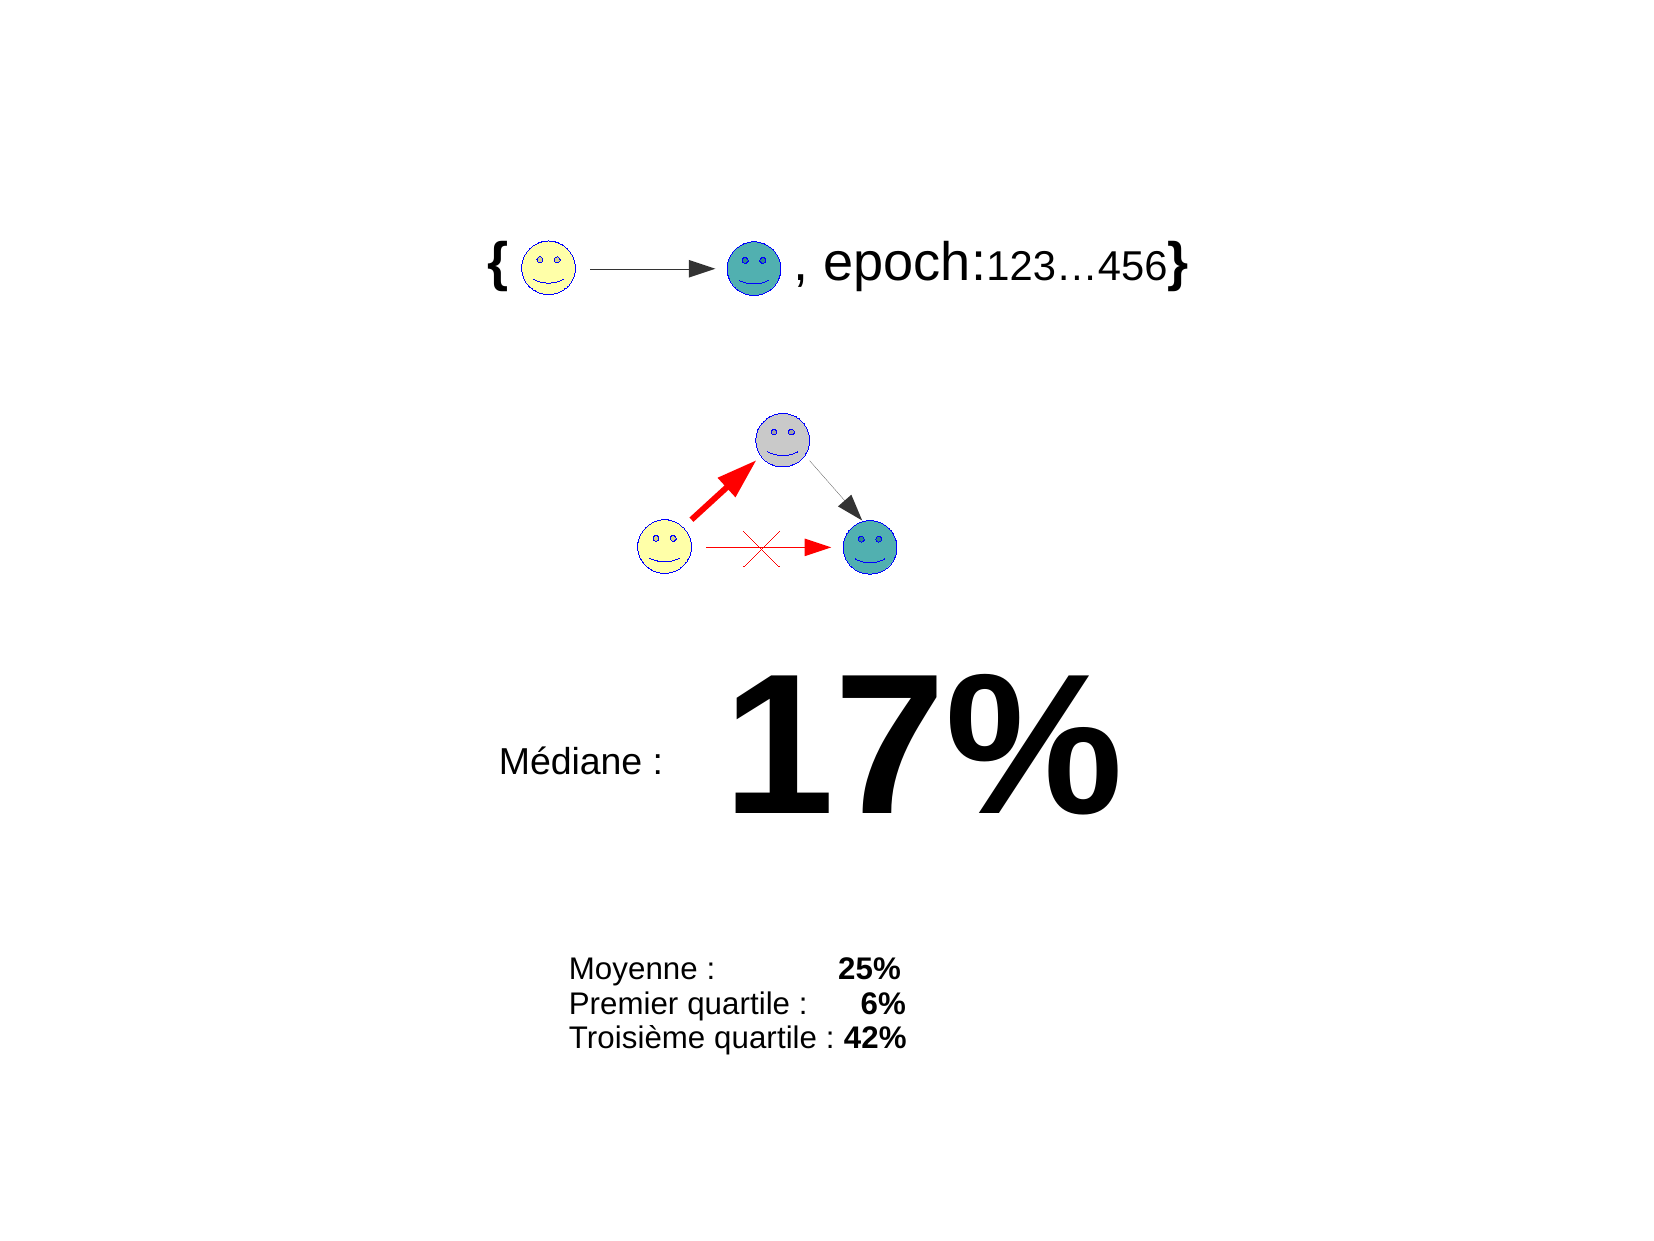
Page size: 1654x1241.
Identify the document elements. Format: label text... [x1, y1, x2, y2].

text_box Moyenne : 25% Premier quartile : 6% Troisième quartile : 42% [554, 943, 922, 1063]
text_box { , epoch:123…456} [472, 224, 1224, 308]
text_box [843, 520, 897, 575]
text_box [521, 240, 576, 295]
text_box 17% [708, 625, 1139, 864]
text_box [637, 519, 692, 574]
text_box Médiane : [484, 733, 679, 791]
text_box [727, 241, 781, 296]
text_box [755, 413, 810, 467]
